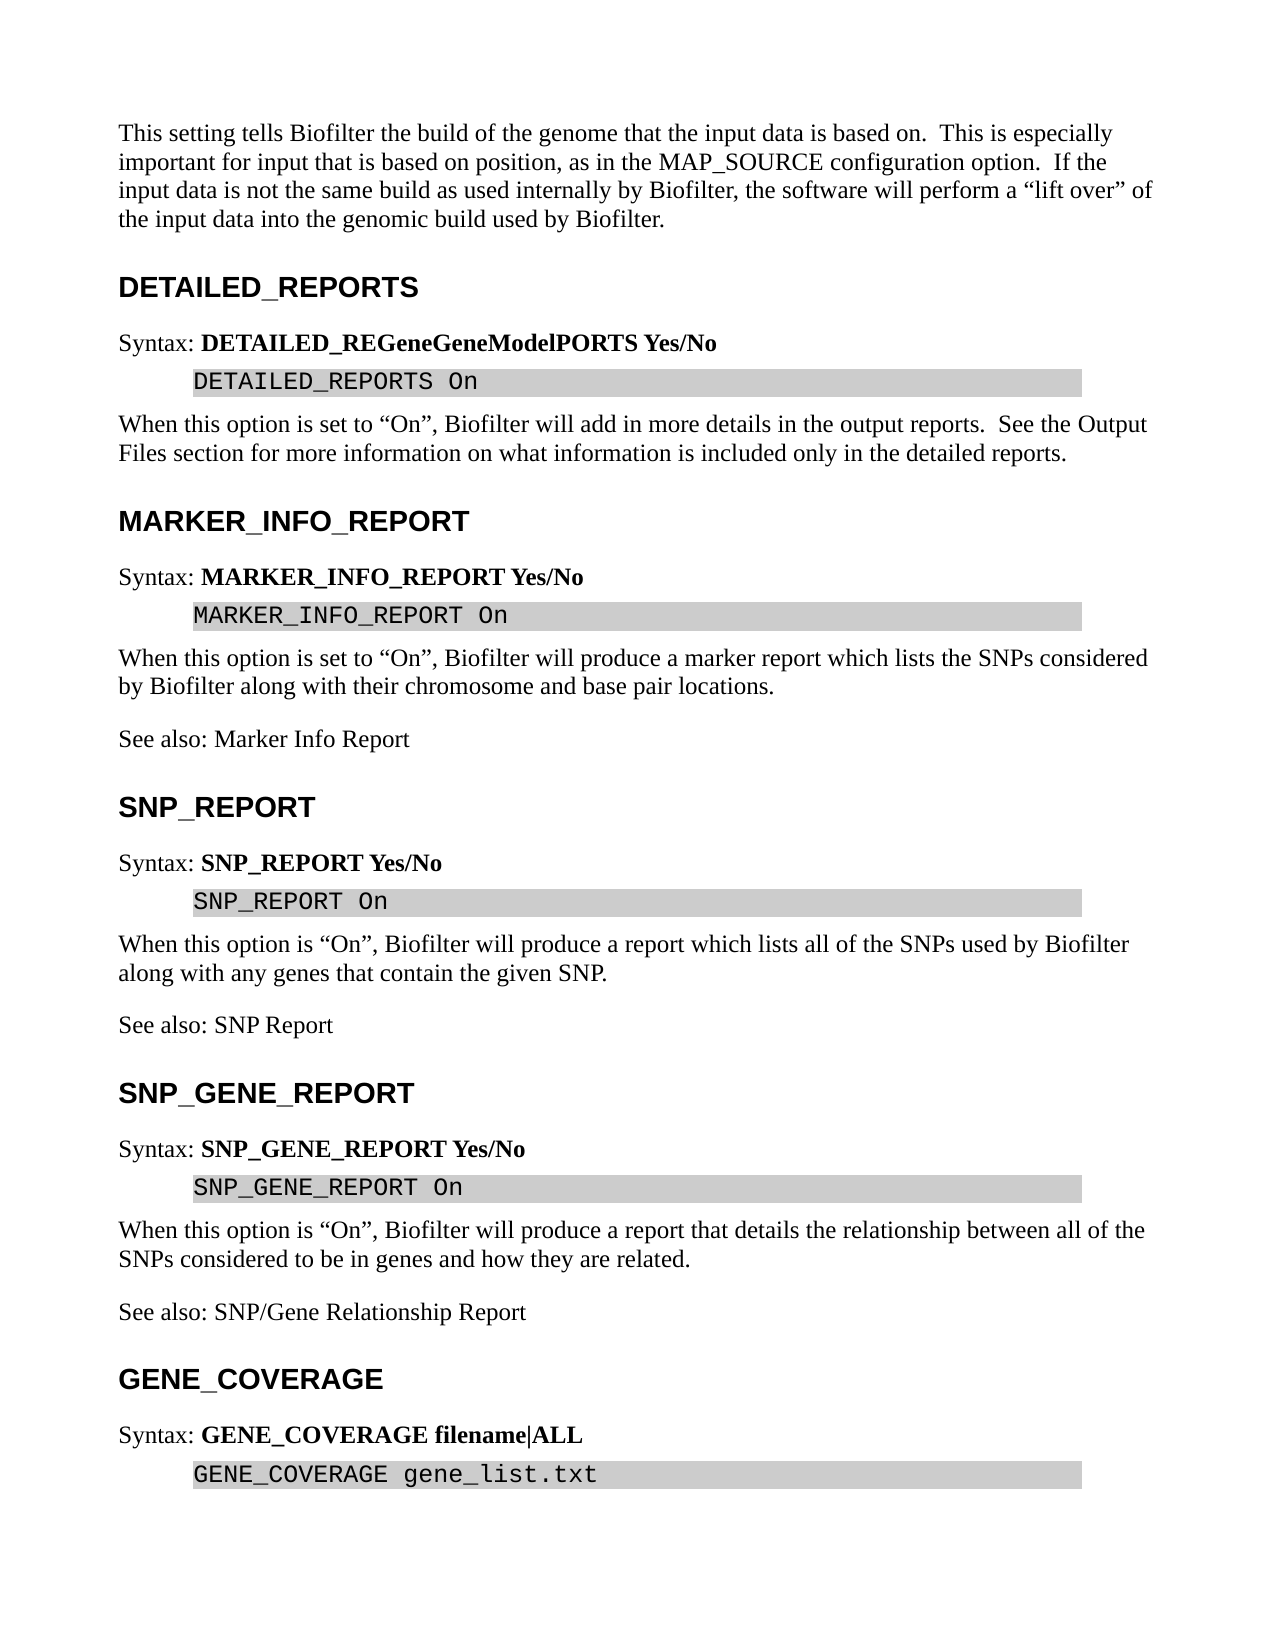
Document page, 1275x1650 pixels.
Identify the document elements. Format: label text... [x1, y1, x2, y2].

text This setting tells Biofilter the build of the genome that the input data is based on. This is especially important for input that is based on position, as in the MAP_SOURCE configuration option. If the input data is not the same build as used internally by Biofilter, the software will perform a “lift over” of the input data into the genomic build used by Biofilter. [118, 118, 1157, 233]
text When this option is “On”, Biofilter will produce a report which lists all of the SNPs used by Biofilter along with any genes that contain the given SNP. [118, 929, 1157, 986]
subtitle SNP_GENE_REPORT [118, 1076, 1157, 1110]
text DETAILED_REPORTS On [193, 369, 1082, 397]
subtitle GENE_COVERAGE [118, 1362, 1157, 1396]
text MARKER_INFO_REPORT On [193, 602, 1082, 631]
text When this option is set to “On”, Biofilter will produce a marker report which lists the SNPs considered by Biofilter along with their chromosome and base pair locations. [118, 643, 1157, 700]
text Syntax: SNP_REPORT Yes/No [118, 848, 1157, 877]
subtitle DETAILED_REPORTS [118, 270, 1157, 304]
text Syntax: SNP_GENE_REPORT Yes/No [118, 1134, 1157, 1163]
text Syntax: MARKER_INFO_REPORT Yes/No [118, 562, 1157, 590]
text See also: SNP/Gene Relationship Report [118, 1297, 1157, 1325]
text Syntax: GENE_COVERAGE filename|ALL [118, 1420, 1157, 1449]
text When this option is set to “On”, Biofilter will add in more details in the output reports. See the Output Files section for more information on what information is included only in the detailed reports. [118, 409, 1157, 467]
text SNP_REPORT On [193, 889, 1082, 917]
text Syntax: DETAILED_REGeneGeneModelPORTS Yes/No [118, 328, 1157, 357]
text When this option is “On”, Biofilter will produce a report that details the relationship between all of the SNPs considered to be in genes and how they are related. [118, 1215, 1157, 1273]
text See also: SNP Report [118, 1010, 1157, 1039]
text GENE_COVERAGE gene_list.txt [193, 1461, 1082, 1489]
subtitle MARKER_INFO_REPORT [118, 504, 1157, 537]
text SNP_GENE_REPORT On [193, 1175, 1082, 1203]
subtitle SNP_REPORT [118, 790, 1157, 823]
text See also: Marker Info Report [118, 724, 1157, 753]
